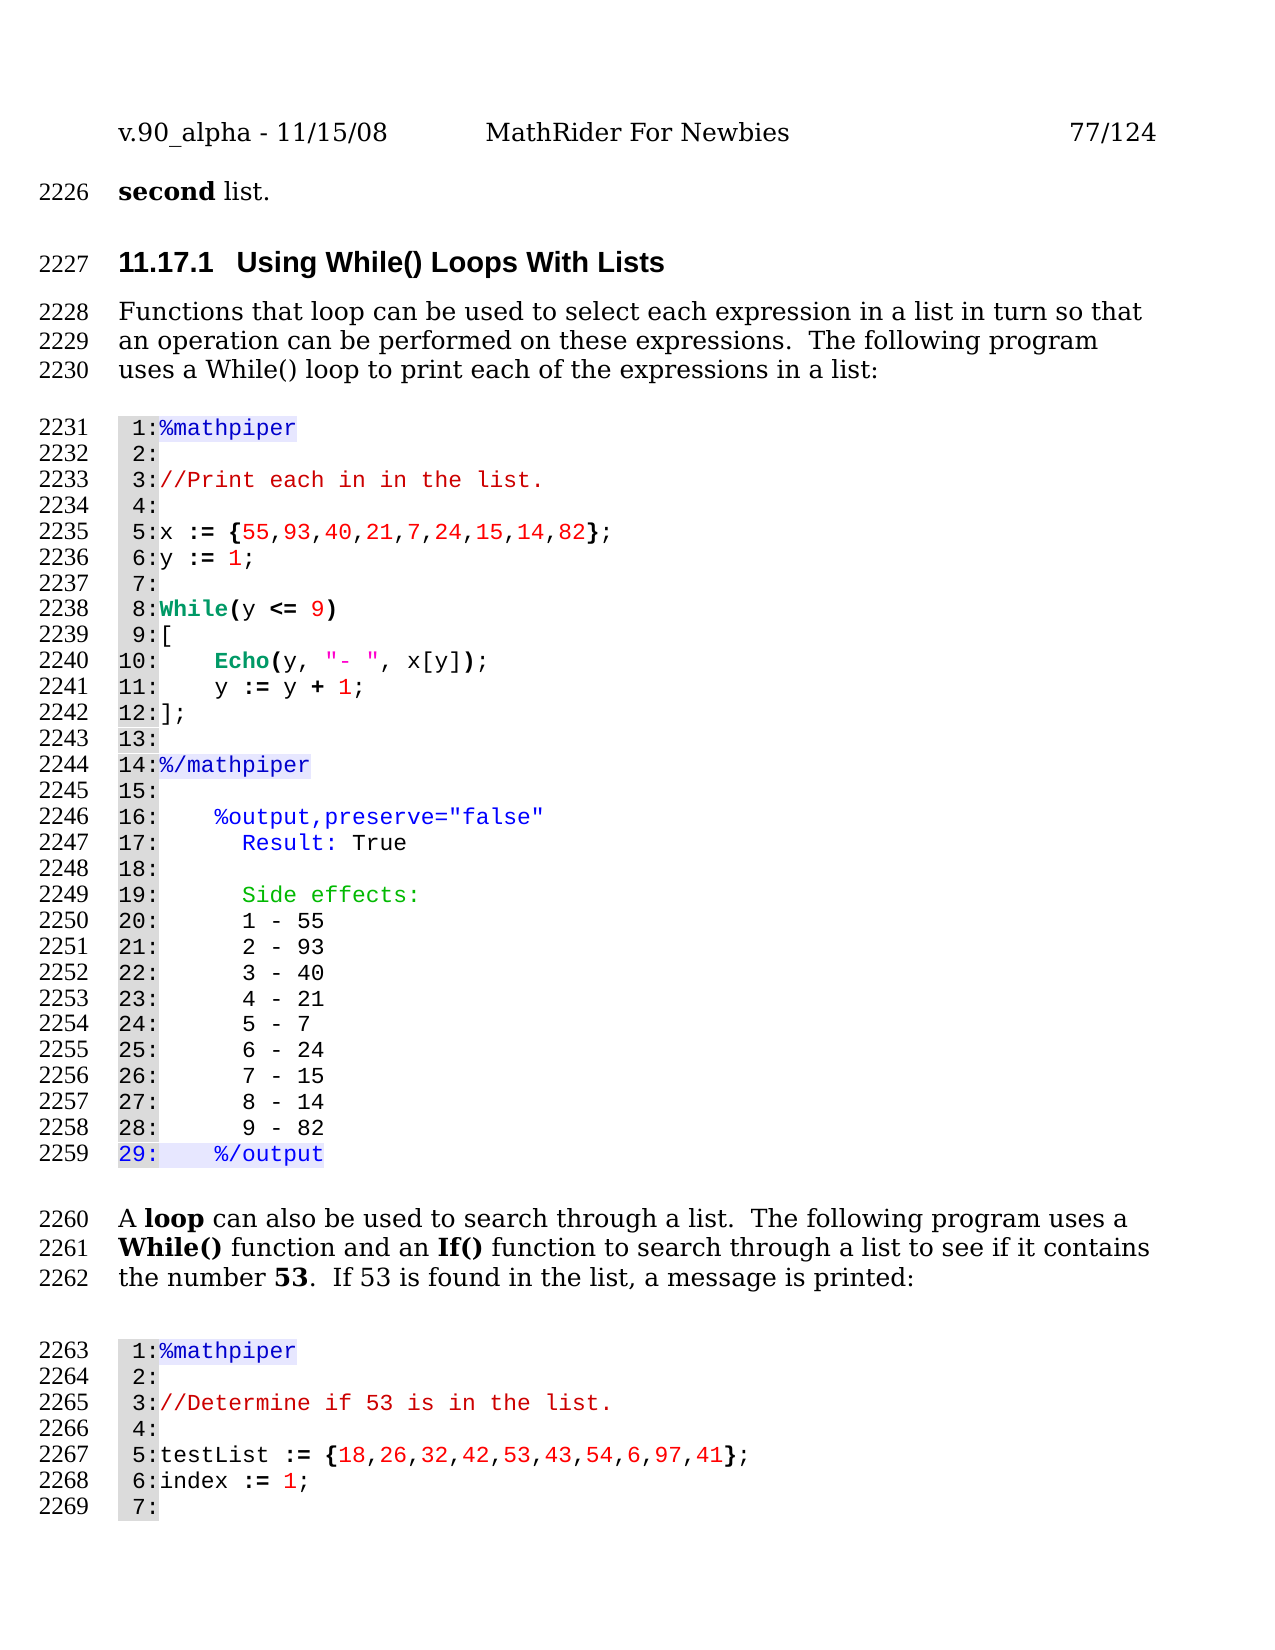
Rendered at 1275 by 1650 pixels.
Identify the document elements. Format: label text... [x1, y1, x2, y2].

text A loop can also be used to search through a list. The following program uses a While() function and an If() function to search through a list to see if it contains the number 53. If 53 is found in the list, a message is printed: [118, 1204, 1157, 1292]
text 22: 3 - 40 [118, 961, 1157, 987]
text Functions that loop can be used to select each expression in a list in turn so that an operation can be performed on these expressions. The following program uses a While() loop to print each of the expressions in a list: [118, 297, 1157, 384]
text 25: 6 - 24 [118, 1039, 1157, 1065]
text 3://Determine if 53 is in the list. [118, 1391, 1157, 1417]
text 7: [118, 572, 1157, 598]
text 4: [118, 1417, 1157, 1443]
text 24: 5 - 7 [118, 1013, 1157, 1039]
text 2: [118, 1365, 1157, 1391]
text 8:While(y <= 9) [118, 598, 1157, 624]
subtitle Using While() Loops With Lists [118, 245, 1157, 279]
text 5:x := {55,93,40,21,7,24,15,14,82}; [118, 520, 1157, 546]
text 28: 9 - 82 [118, 1117, 1157, 1142]
text 3://Print each in in the list. [118, 468, 1157, 494]
text 18: [118, 857, 1157, 883]
text 1:%mathpiper [118, 1339, 1157, 1365]
text 14:%/mathpiper [118, 753, 1157, 779]
text 16: %output,preserve="false" [118, 805, 1157, 831]
text 19: Side effects: [118, 883, 1157, 909]
text second list. [118, 177, 1157, 206]
text 13: [118, 727, 1157, 753]
text 12:]; [118, 702, 1157, 727]
text 17: Result: True [118, 831, 1157, 857]
text 5:testList := {18,26,32,42,53,43,54,6,97,41}; [118, 1443, 1157, 1469]
text 9:[ [118, 624, 1157, 650]
text 2: [118, 442, 1157, 468]
text 29: %/output [118, 1142, 1157, 1168]
text 1:%mathpiper [118, 416, 1157, 442]
text 21: 2 - 93 [118, 935, 1157, 961]
text 27: 8 - 14 [118, 1091, 1157, 1117]
text 23: 4 - 21 [118, 987, 1157, 1013]
text 11: y := y + 1; [118, 676, 1157, 702]
text 6:y := 1; [118, 546, 1157, 572]
text 10: Echo(y, "- ", x[y]); [118, 650, 1157, 676]
text 6:index := 1; [118, 1469, 1157, 1495]
text 7: [118, 1495, 1157, 1521]
text 4: [118, 494, 1157, 520]
text 26: 7 - 15 [118, 1065, 1157, 1091]
text 15: [118, 779, 1157, 805]
text 20: 1 - 55 [118, 909, 1157, 935]
